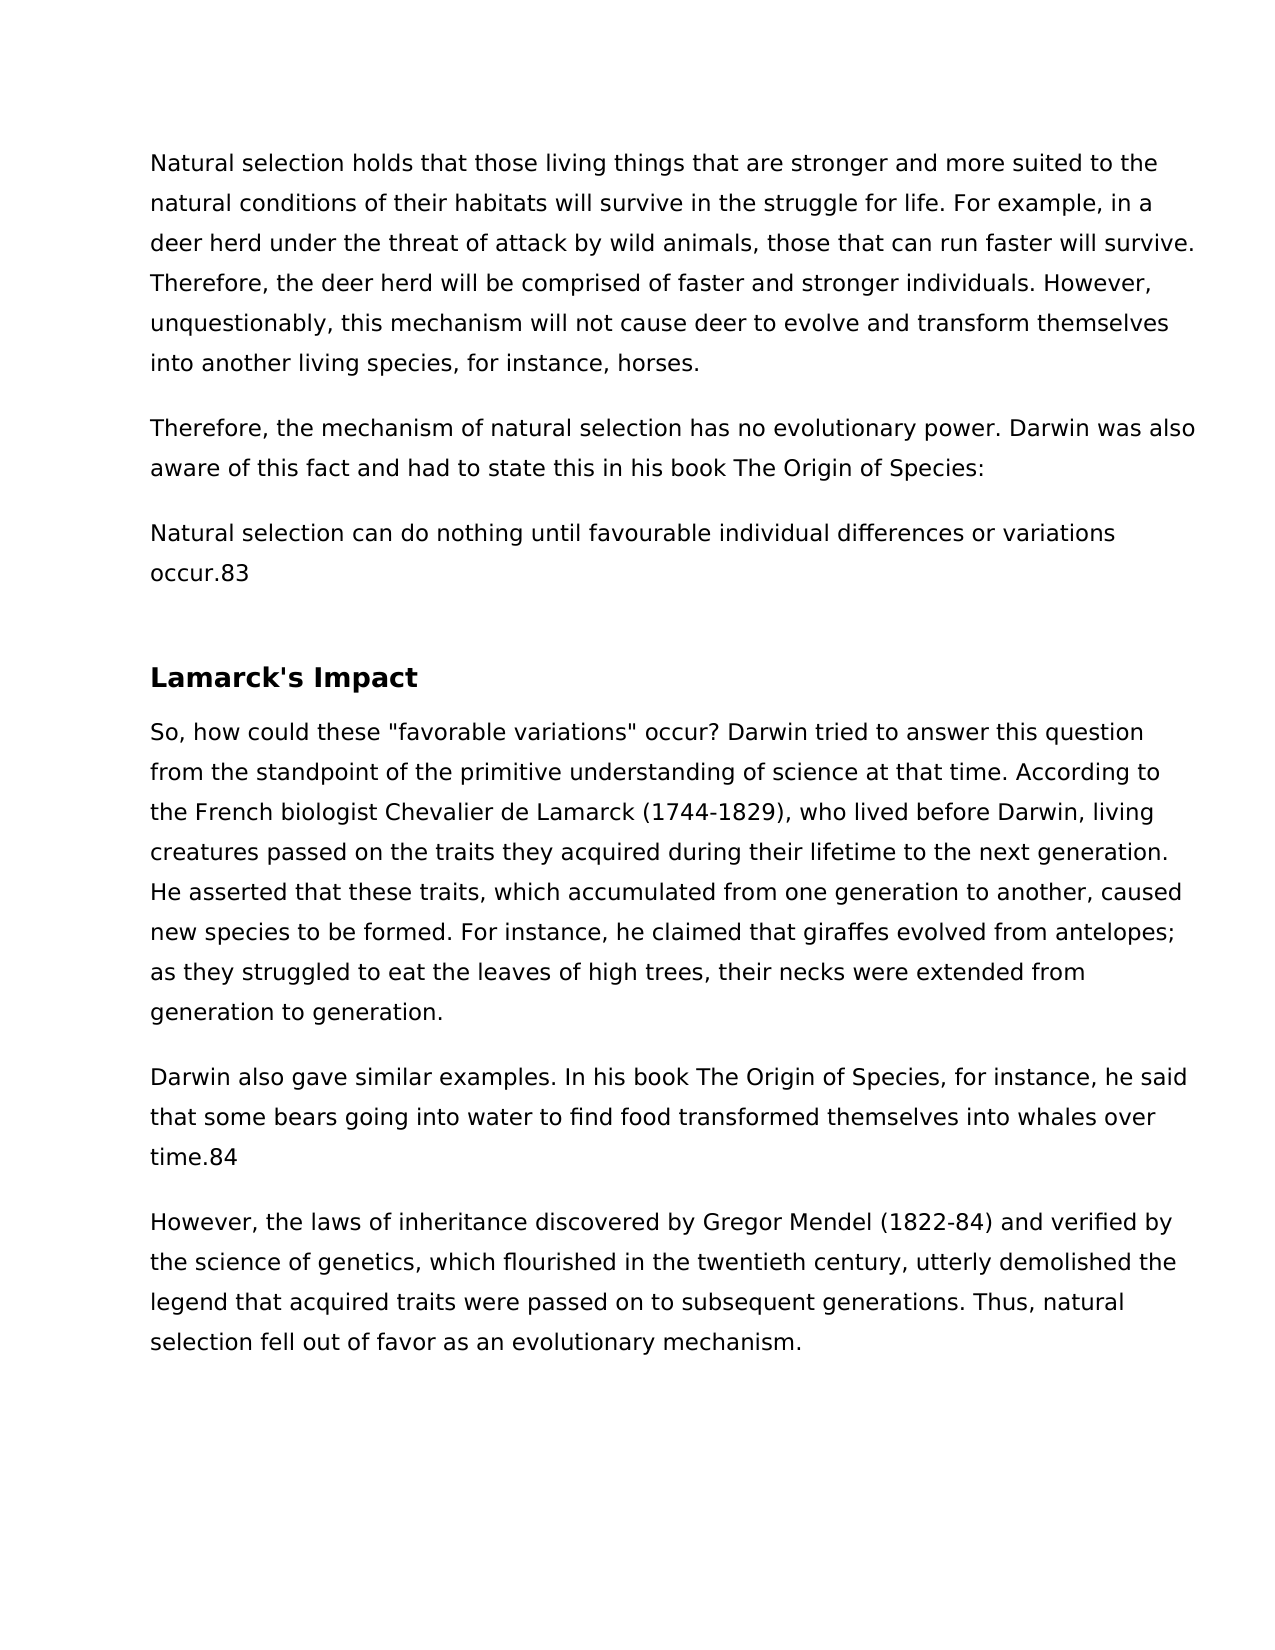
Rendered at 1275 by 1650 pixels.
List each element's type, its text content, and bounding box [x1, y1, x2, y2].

text So, how could these "favorable variations" occur? Darwin tried to answer this question from the standpoint of the primitive understanding of science at that time. According to the French biologist Chevalier de Lamarck (1744-1829), who lived before Darwin, living creatures passed on the traits they acquired during their lifetime to the next generation. He asserted that these traits, which accumulated from one generation to another, caused new species to be formed. For instance, he claimed that giraffes evolved from antelopes; as they struggled to eat the leaves of high trees, their necks were extended from generation to generation. [150, 719, 1200, 1026]
text Natural selection holds that those living things that are stronger and more suited to the natural conditions of their habitats will survive in the struggle for life. For example, in a deer herd under the threat of attack by wild animals, those that can run faster will survive. Therefore, the deer herd will be comprised of faster and stronger individuals. However, unquestionably, this mechanism will not cause deer to evolve and transform themselves into another living species, for instance, horses. [150, 150, 1200, 377]
text Natural selection can do nothing until favourable individual differences or variations occur.83 [150, 520, 1200, 587]
text However, the laws of inheritance discovered by Gregor Mendel (1822-84) and verified by the science of genetics, which flourished in the twentieth century, utterly demolished the legend that acquired traits were passed on to subsequent generations. Thus, natural selection fell out of favor as an evolutionary mechanism. [150, 1209, 1200, 1356]
text Darwin also gave similar examples. In his book The Origin of Species, for instance, he said that some bears going into water to find food transformed themselves into whales over time.84 [150, 1064, 1200, 1171]
text Therefore, the mechanism of natural selection has no evolutionary power. Darwin was also aware of this fact and had to state this in his book The Origin of Species: [150, 415, 1200, 482]
subtitle Lamarck's Impact [150, 662, 1200, 694]
